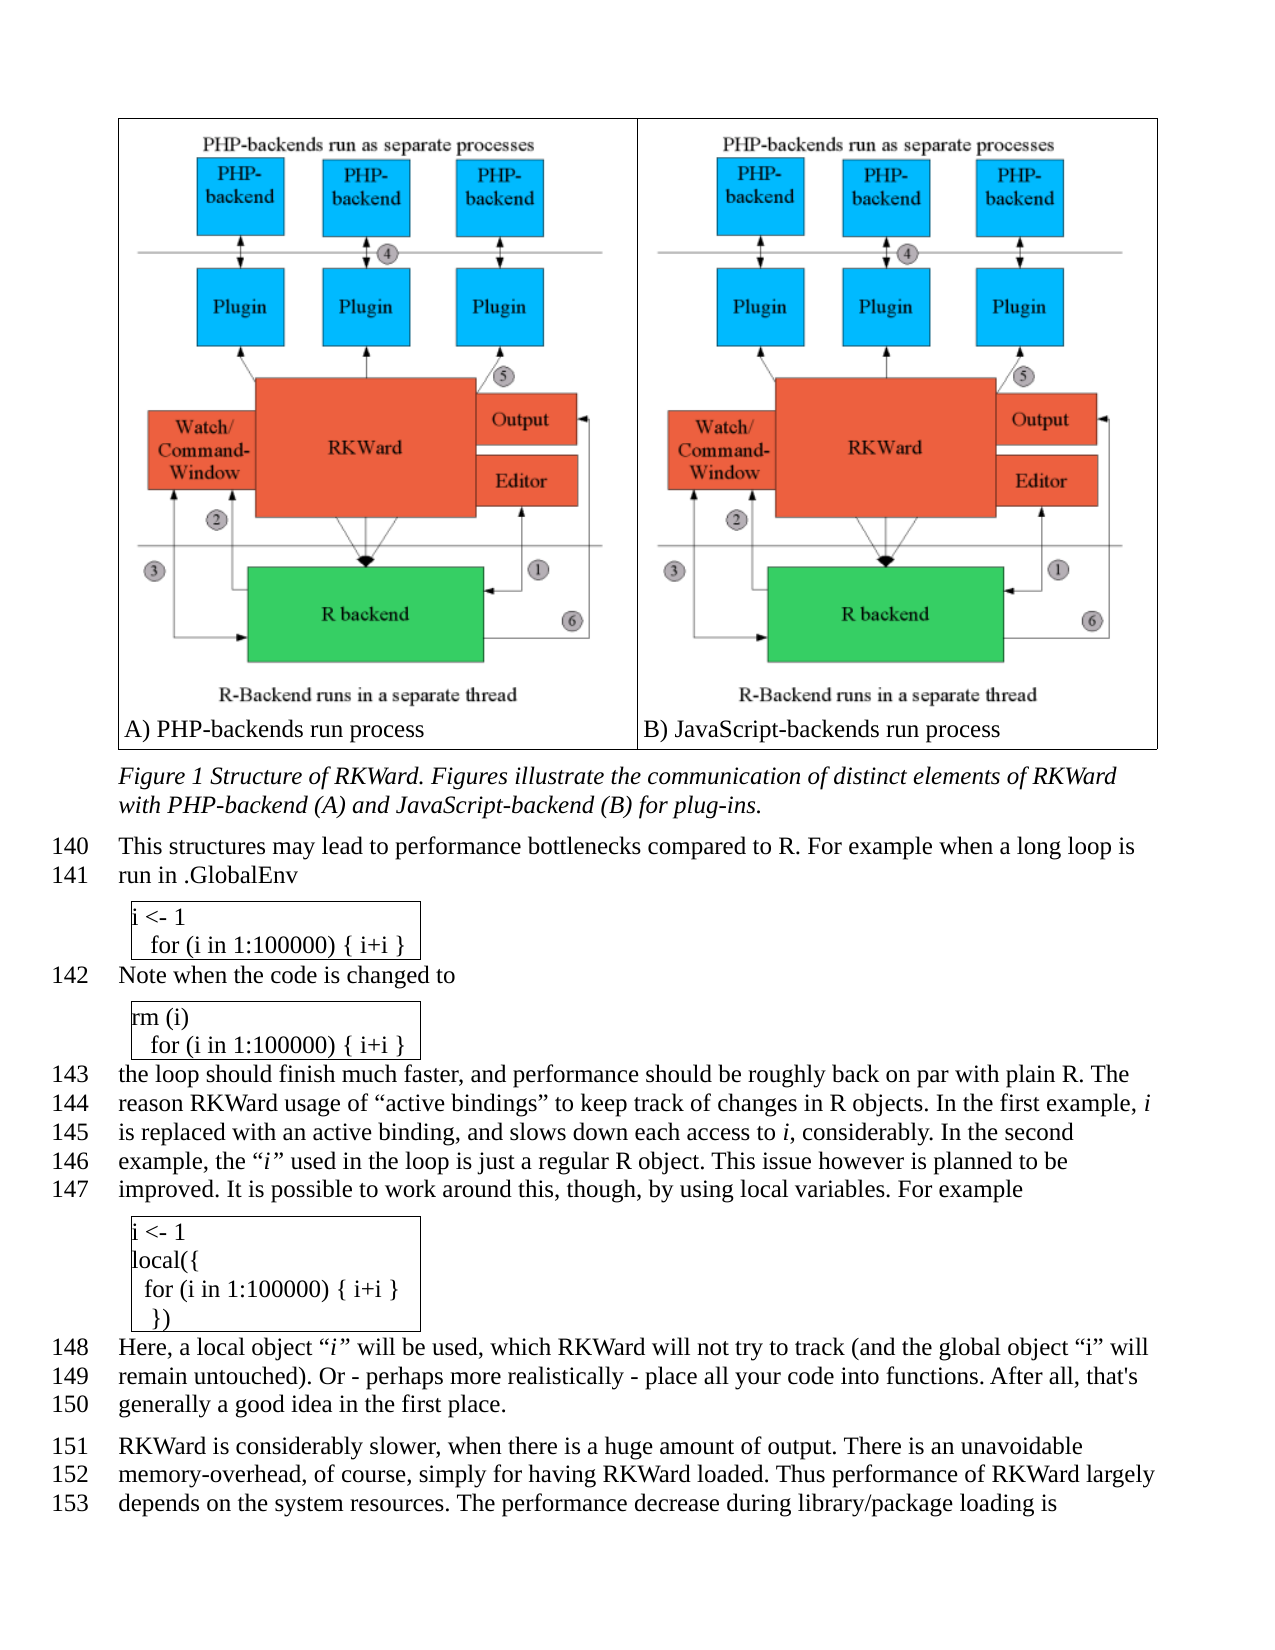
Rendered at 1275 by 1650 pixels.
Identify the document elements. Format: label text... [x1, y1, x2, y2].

text the loop should finish much faster, and performance should be roughly back on par with plain R. The reason RKWard usage of “active bindings” to keep track of changes in R objects. In the first example, i is replaced with an active binding, and slows down each access to i, considerably. In the second example, the “i” used in the loop is just a regular R object. This issue however is planned to be improved. It is possible to work around this, though, by using local variables. For example [118, 1001, 1157, 1203]
table_header B) JavaScript-backends run process [638, 119, 1157, 748]
table_header A) PHP-backends run process [119, 119, 637, 748]
text Figure 1 Structure of RKWard. Figures illustrate the communication of distinct elements of RKWard with PHP-backend (A) and JavaScript-backend (B) for plug-ins. [118, 761, 1157, 818]
text RKWard is considerably slower, when there is a huge amount of output. There is an unavoidable memory-overhead, of course, simply for having RKWard loaded. Thus performance of RKWard largely depends on the system resources. The performance decrease during library/package loading is [118, 1431, 1157, 1517]
text This structures may lead to performance bottlenecks compared to R. For example when a long loop is run in .GlobalEnv [118, 831, 1157, 888]
picture [643, 123, 1152, 714]
text Here, a local object “i” will be used, which RKWard will not try to track (and the global object “i” will remain untouched). Or - perhaps more realistically - place all your code into functions. After all, that's generally a good idea in the first place. [118, 1216, 1157, 1418]
text Note when the code is changed to [118, 901, 1157, 988]
picture [123, 123, 632, 714]
